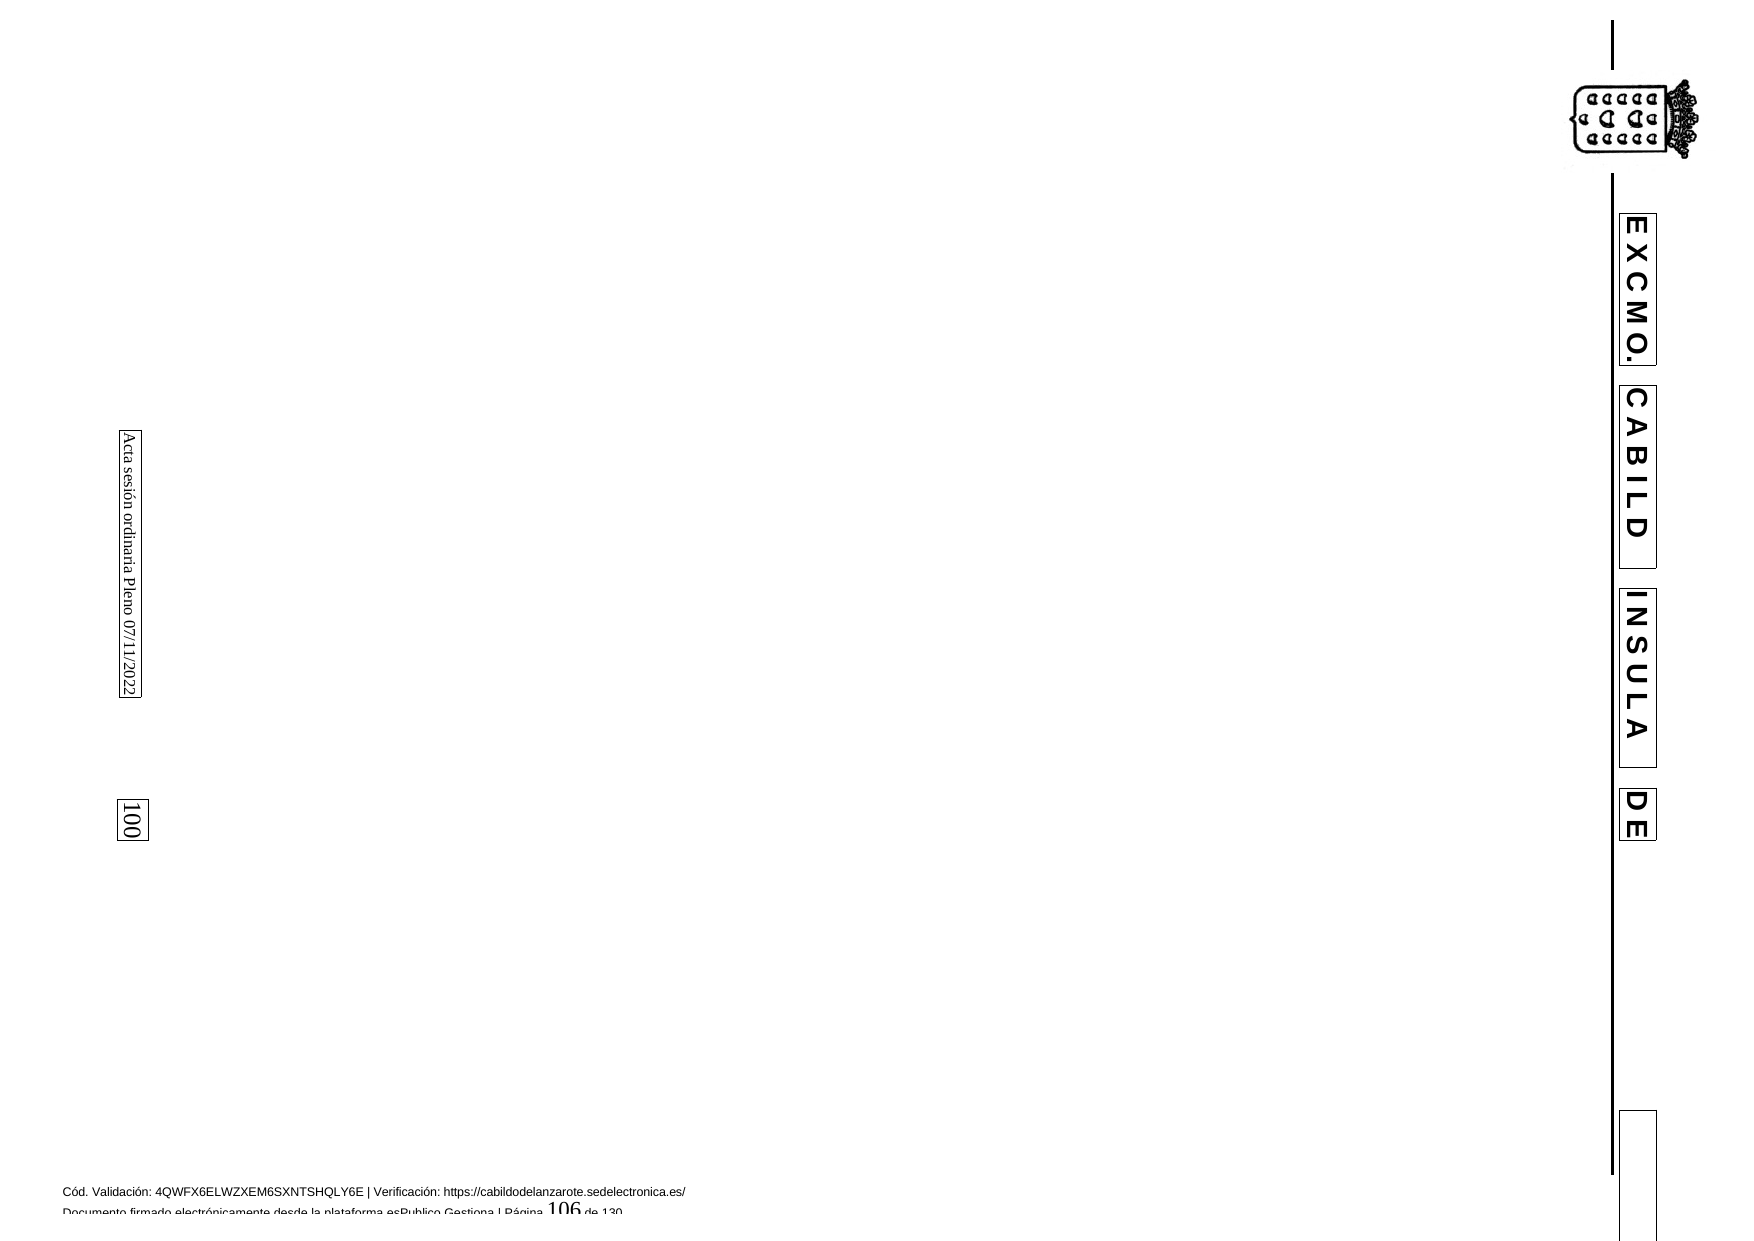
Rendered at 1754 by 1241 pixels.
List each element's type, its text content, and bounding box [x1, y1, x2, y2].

text D E [1621, 790, 1654, 840]
picture [1561, 70, 1716, 173]
text E X C M O. [1621, 216, 1654, 365]
text I N S U L A R [1620, 590, 1654, 767]
text C A B I L D O [1620, 387, 1654, 568]
text Acta sesión ordinaria Pleno 07/11/2022 [121, 432, 140, 697]
text 100 [119, 801, 147, 840]
